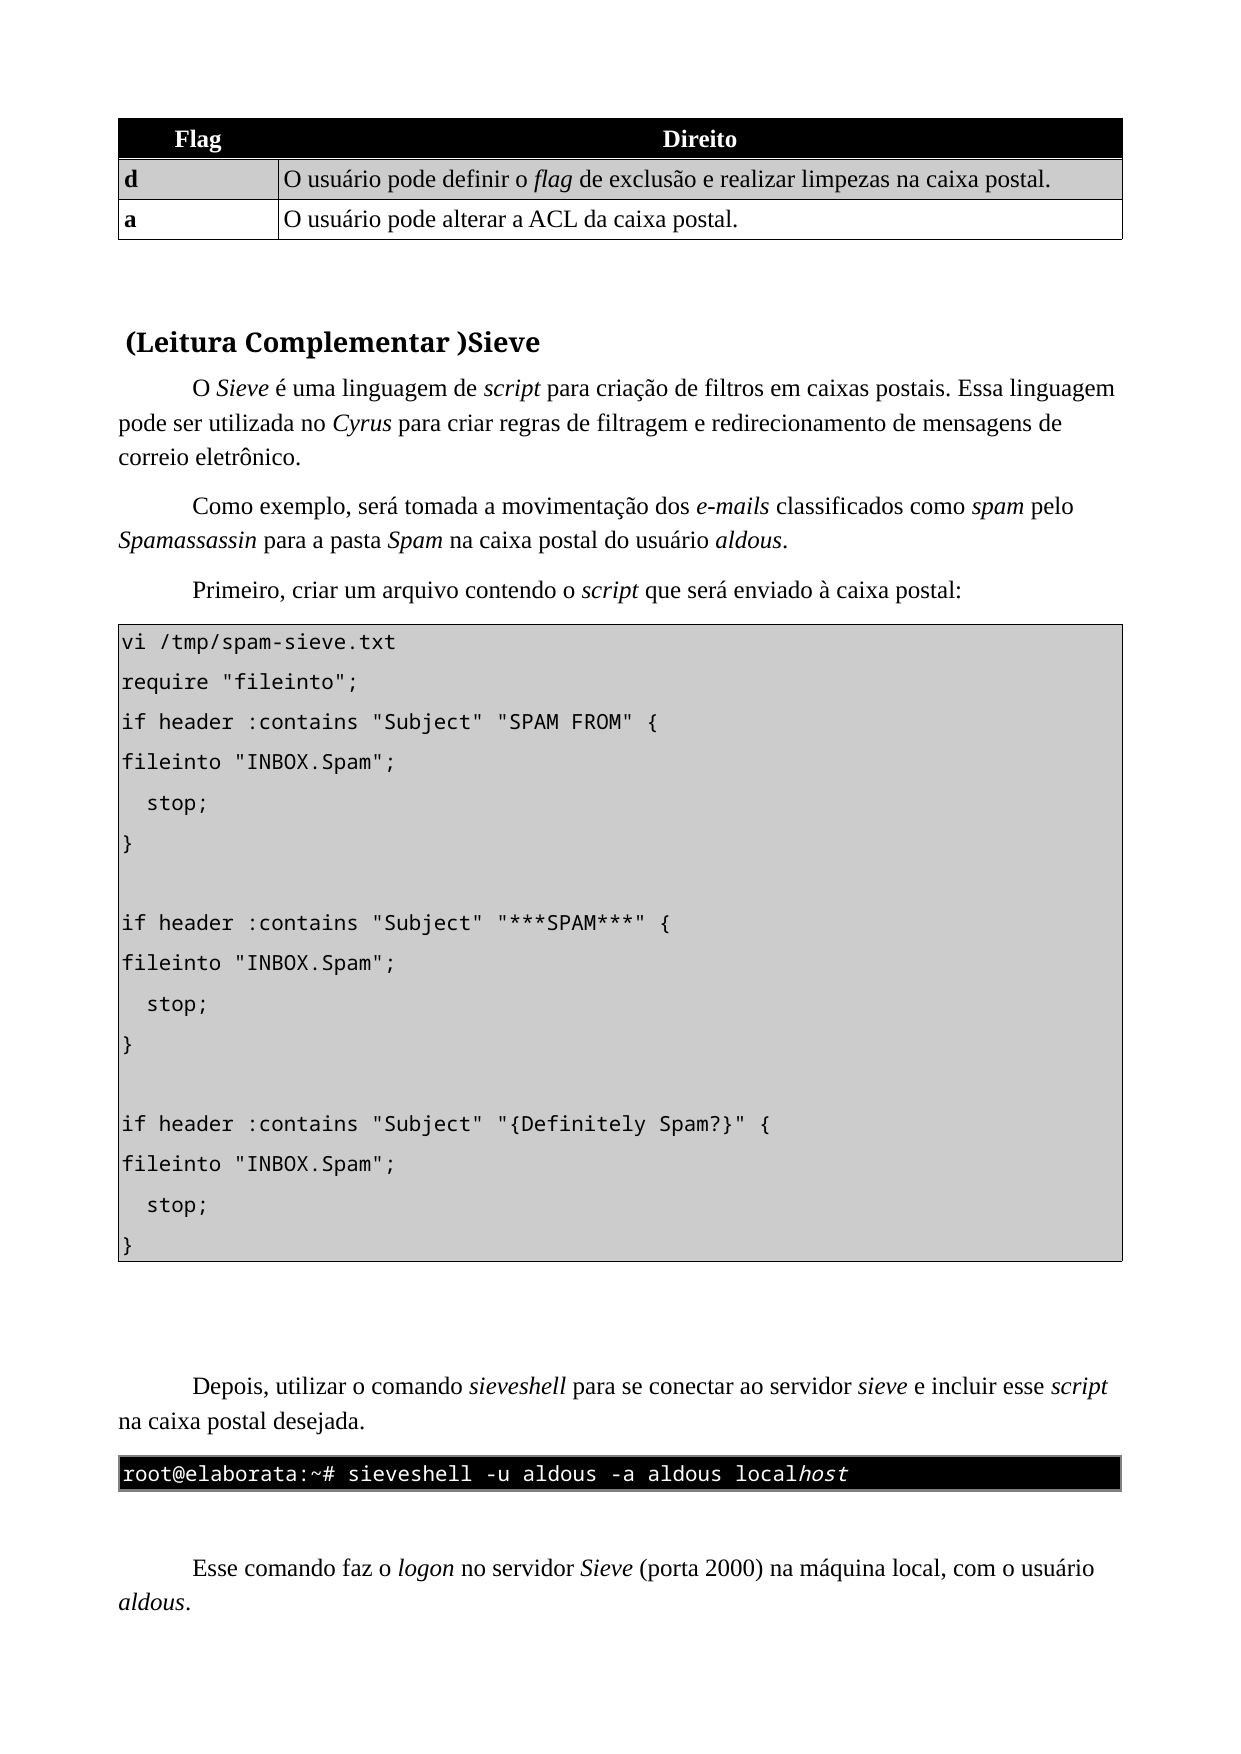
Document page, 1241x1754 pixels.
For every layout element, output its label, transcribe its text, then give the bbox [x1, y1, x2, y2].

text stop; [119, 784, 1122, 816]
text Esse comando faz o logon no servidor Sieve (porta 2000) na máquina local, com o usuário aldous. [118, 1553, 1122, 1616]
text vi /tmp/spam-sieve.txt [119, 625, 1122, 655]
text fileinto "INBOX.Spam"; [119, 945, 1122, 977]
text if header :contains "Subject" "{Definitely Spam?}" { [119, 1106, 1122, 1138]
text root@elaborata:~# sieveshell -u aldous -a aldous localhost [120, 1457, 1120, 1489]
text } [119, 1227, 1122, 1261]
text fileinto "INBOX.Spam"; [119, 744, 1122, 776]
text require "fileinto"; [119, 664, 1122, 695]
text fileinto "INBOX.Spam"; [119, 1146, 1122, 1178]
text stop; [119, 1187, 1122, 1218]
table_header Flag [119, 119, 278, 158]
text Primeiro, criar um arquivo contendo o script que será enviado à caixa postal: [118, 575, 1122, 603]
text Depois, utilizar o comando sieveshell para se conectar ao servidor sieve e incluir esse script na caixa postal desejada. [118, 1371, 1122, 1434]
table_cell O usuário pode alterar a ACL da caixa postal. [279, 200, 1122, 239]
text if header :contains "Subject" "***SPAM***" { [119, 905, 1122, 937]
table_cell d [119, 160, 278, 199]
table_cell O usuário pode definir o flag de exclusão e realizar limpezas na caixa postal. [279, 160, 1122, 199]
table_cell a [119, 200, 278, 239]
text O Sieve é uma linguagem de script para criação de filtros em caixas postais. Essa linguagem pode ser utilizada no Cyrus para criar regras de filtragem e redirecionamento de mensagens de correio eletrônico. [118, 373, 1122, 471]
text } [119, 1026, 1122, 1057]
table_header Direito [278, 119, 1122, 158]
text stop; [119, 986, 1122, 1017]
text } [119, 825, 1122, 856]
subtitle (Leitura Complementar )Sieve [118, 324, 1122, 361]
text if header :contains "Subject" "SPAM FROM" { [119, 704, 1122, 736]
text Como exemplo, será tomada a movimentação dos e-mails classificados como spam pelo Spamassassin para a pasta Spam na caixa postal do usuário aldous. [118, 491, 1122, 554]
